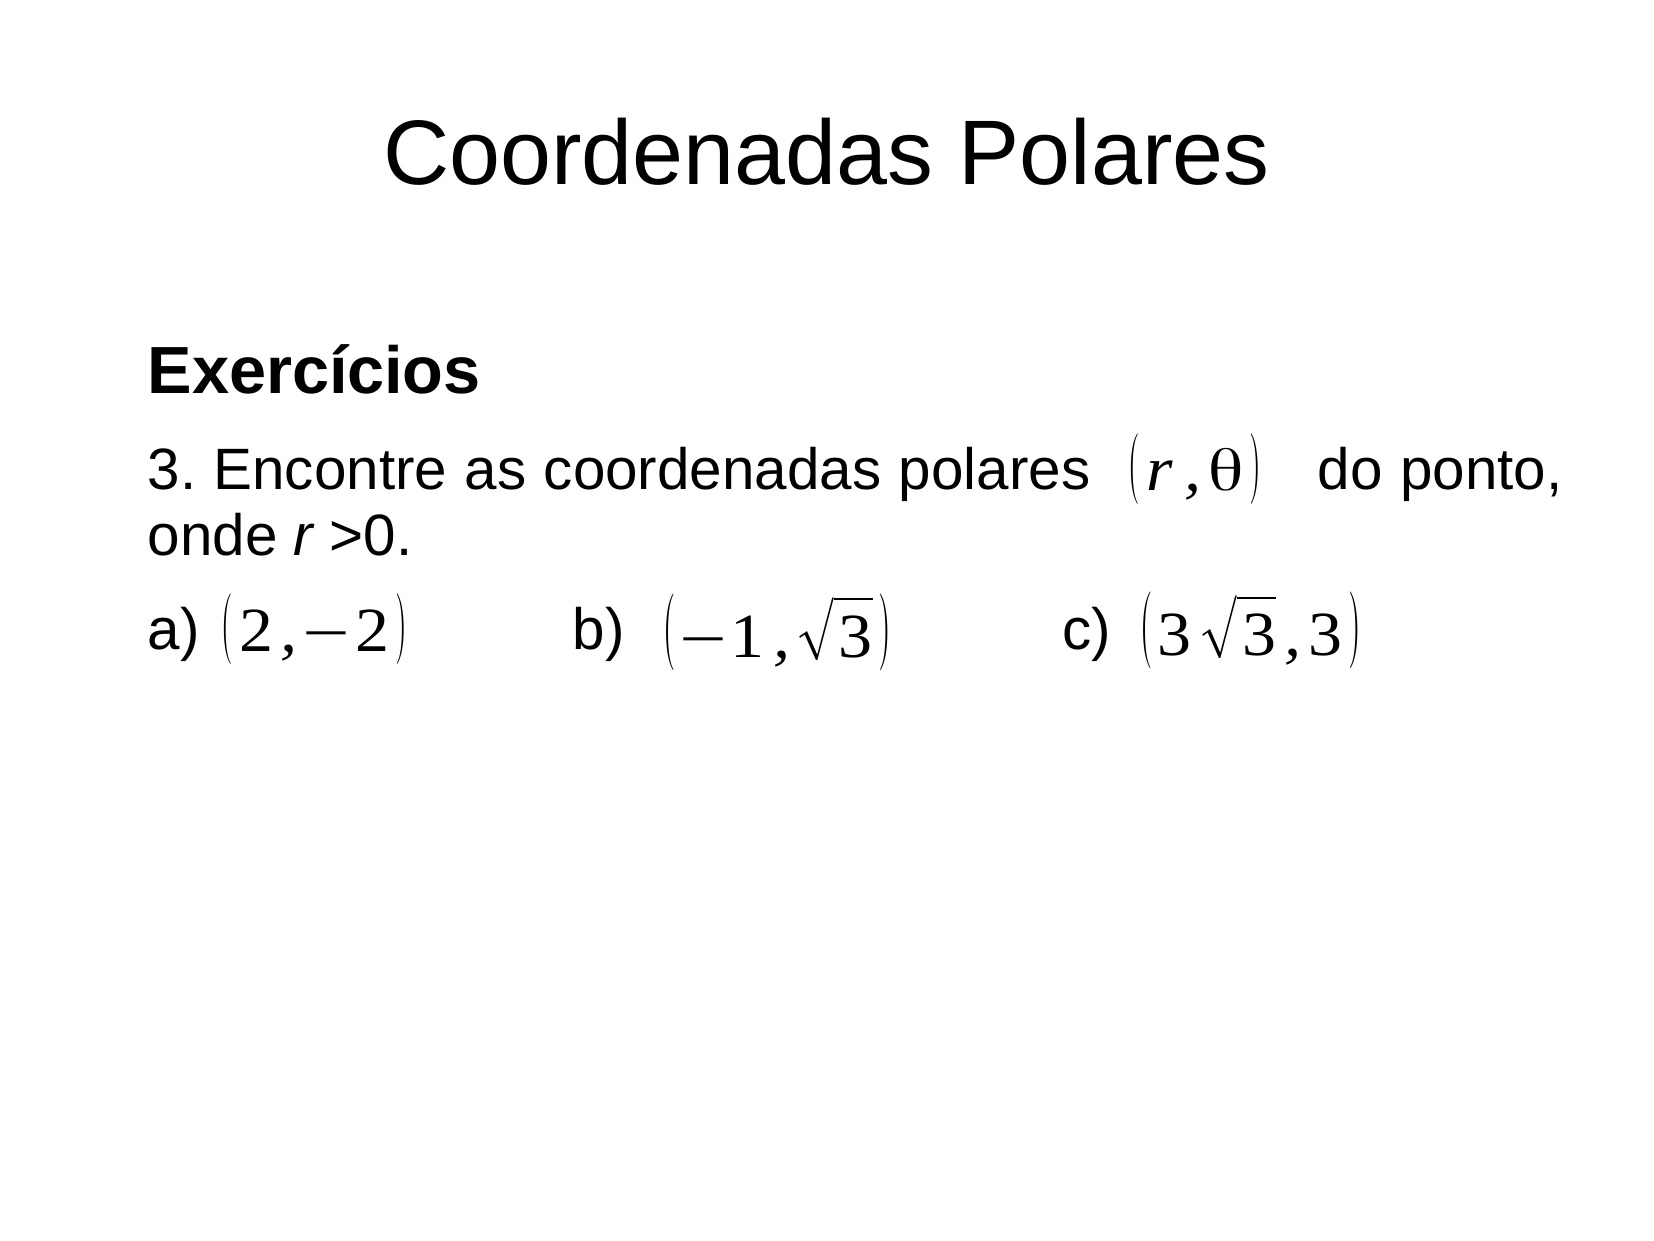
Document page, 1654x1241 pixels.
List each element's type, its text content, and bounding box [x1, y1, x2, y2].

chart [1122, 430, 1268, 508]
list Exercícios 3. Encontre as coordenadas polares do ponto, onde r >0. a) b) c) [76, 333, 1565, 1152]
title Coordenadas Polares [82, 49, 1571, 257]
chart [1133, 589, 1368, 674]
chart [657, 590, 898, 675]
chart [215, 590, 414, 669]
